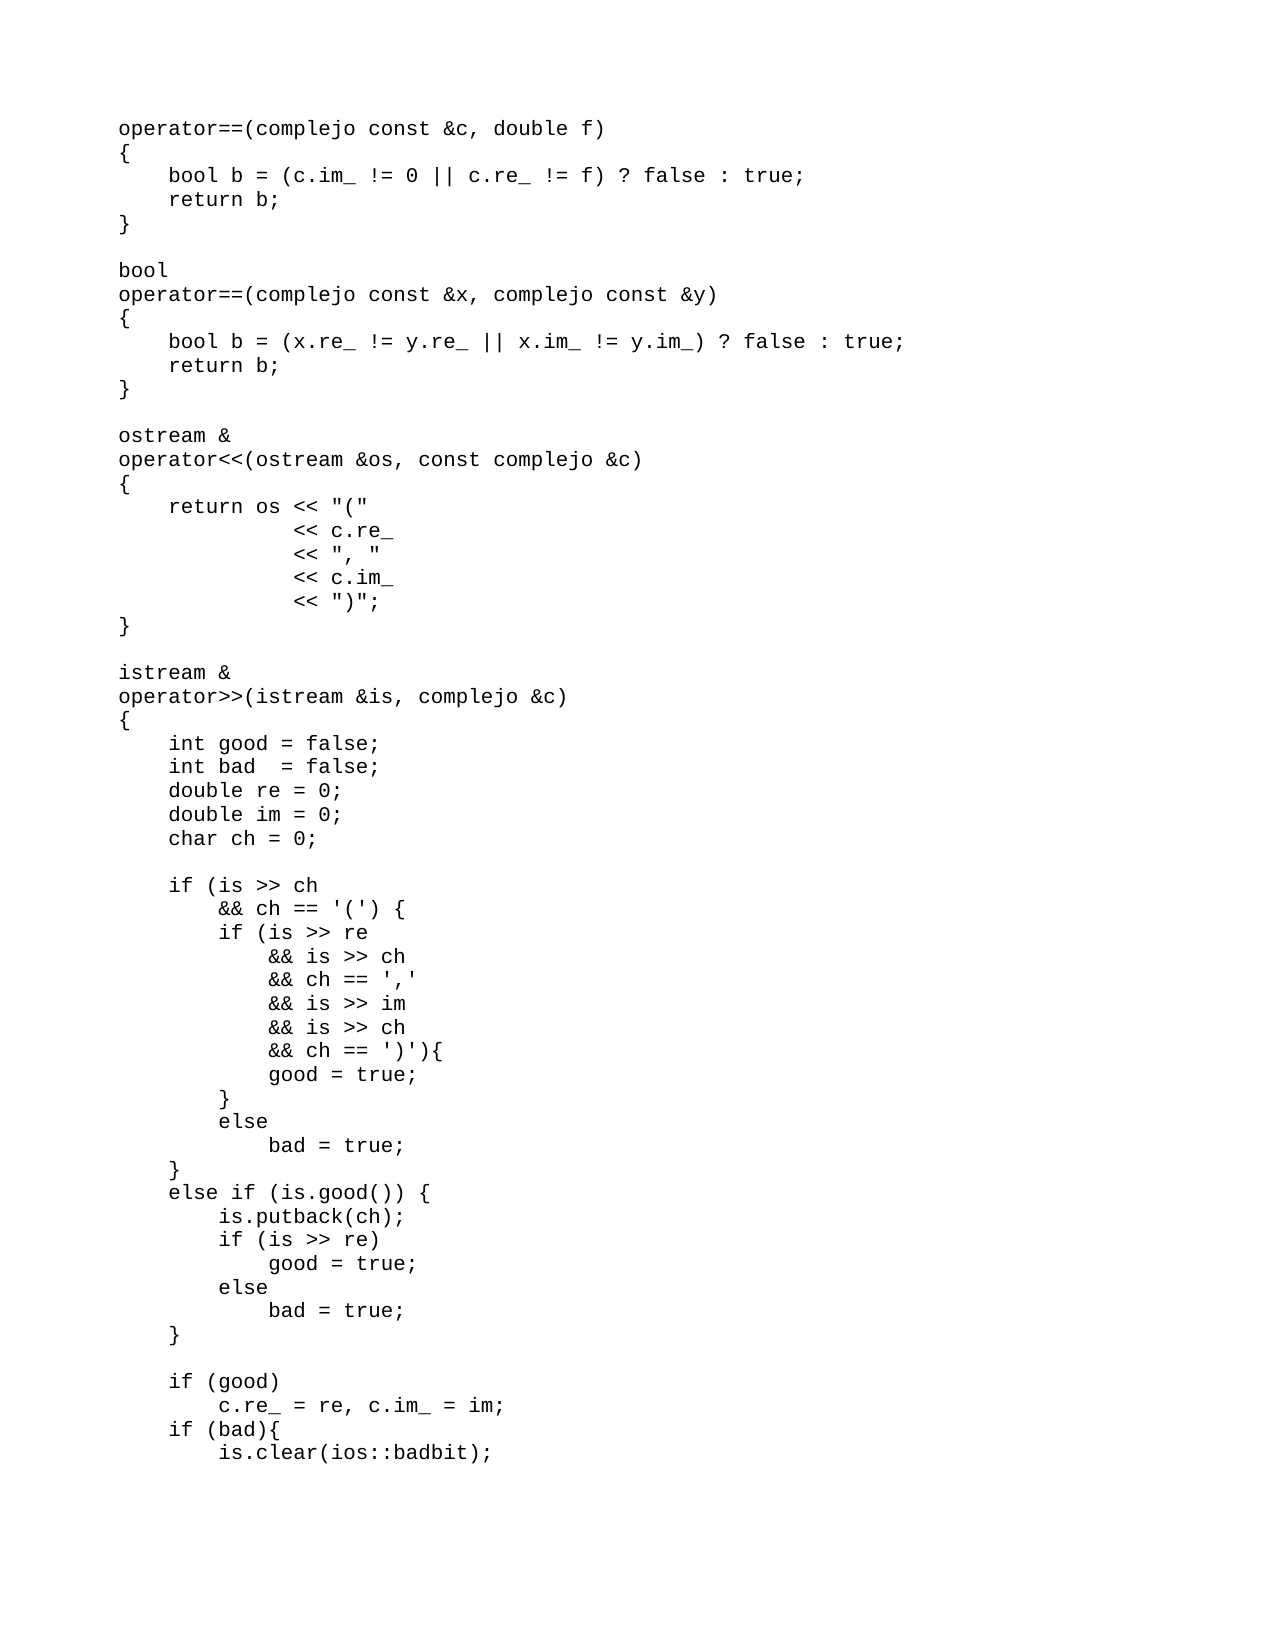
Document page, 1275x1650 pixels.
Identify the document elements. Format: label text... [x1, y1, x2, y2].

text is.clear(ios::badbit); [118, 1442, 1157, 1466]
text { [118, 142, 1157, 165]
text if (good) [118, 1371, 1157, 1395]
text if (is >> ch [118, 875, 1157, 898]
text bool b = (c.im_ != 0 || c.re_ != f) ? false : true; [118, 165, 1157, 189]
text << c.im_ [118, 567, 1157, 591]
text bool b = (x.re_ != y.re_ || x.im_ != y.im_) ? false : true; [118, 331, 1157, 354]
text operator==(complejo const &c, double f) [118, 118, 1157, 142]
text if (bad){ [118, 1419, 1157, 1442]
text return os << "(" [118, 496, 1157, 520]
text << c.re_ [118, 520, 1157, 544]
text char ch = 0; [118, 827, 1157, 851]
text bool [118, 260, 1157, 284]
text ostream & [118, 426, 1157, 449]
text if (is >> re [118, 922, 1157, 946]
text good = true; [118, 1253, 1157, 1277]
text << ")"; [118, 591, 1157, 615]
text { [118, 307, 1157, 331]
text && is >> ch [118, 1017, 1157, 1040]
text } [118, 615, 1157, 638]
text } [118, 213, 1157, 236]
text istream & [118, 662, 1157, 686]
text { [118, 709, 1157, 733]
text else [118, 1277, 1157, 1300]
text } [118, 1324, 1157, 1348]
text double im = 0; [118, 804, 1157, 827]
text } [118, 378, 1157, 402]
text else [118, 1111, 1157, 1135]
text && is >> ch [118, 946, 1157, 969]
text int good = false; [118, 733, 1157, 757]
text operator==(complejo const &x, complejo const &y) [118, 284, 1157, 307]
text && ch == ',' [118, 969, 1157, 993]
text good = true; [118, 1064, 1157, 1088]
text } [118, 1158, 1157, 1182]
text bad = true; [118, 1300, 1157, 1324]
text { [118, 473, 1157, 496]
text bad = true; [118, 1135, 1157, 1158]
text << ", " [118, 544, 1157, 567]
text } [118, 1088, 1157, 1111]
text is.putback(ch); [118, 1206, 1157, 1229]
text else if (is.good()) { [118, 1182, 1157, 1206]
text double re = 0; [118, 780, 1157, 804]
text && is >> im [118, 993, 1157, 1017]
text if (is >> re) [118, 1229, 1157, 1253]
text c.re_ = re, c.im_ = im; [118, 1395, 1157, 1419]
text && ch == ')'){ [118, 1040, 1157, 1064]
text operator>>(istream &is, complejo &c) [118, 686, 1157, 709]
text operator<<(ostream &os, const complejo &c) [118, 449, 1157, 473]
text && ch == '(') { [118, 898, 1157, 922]
text return b; [118, 354, 1157, 378]
text return b; [118, 189, 1157, 213]
text int bad = false; [118, 757, 1157, 780]
